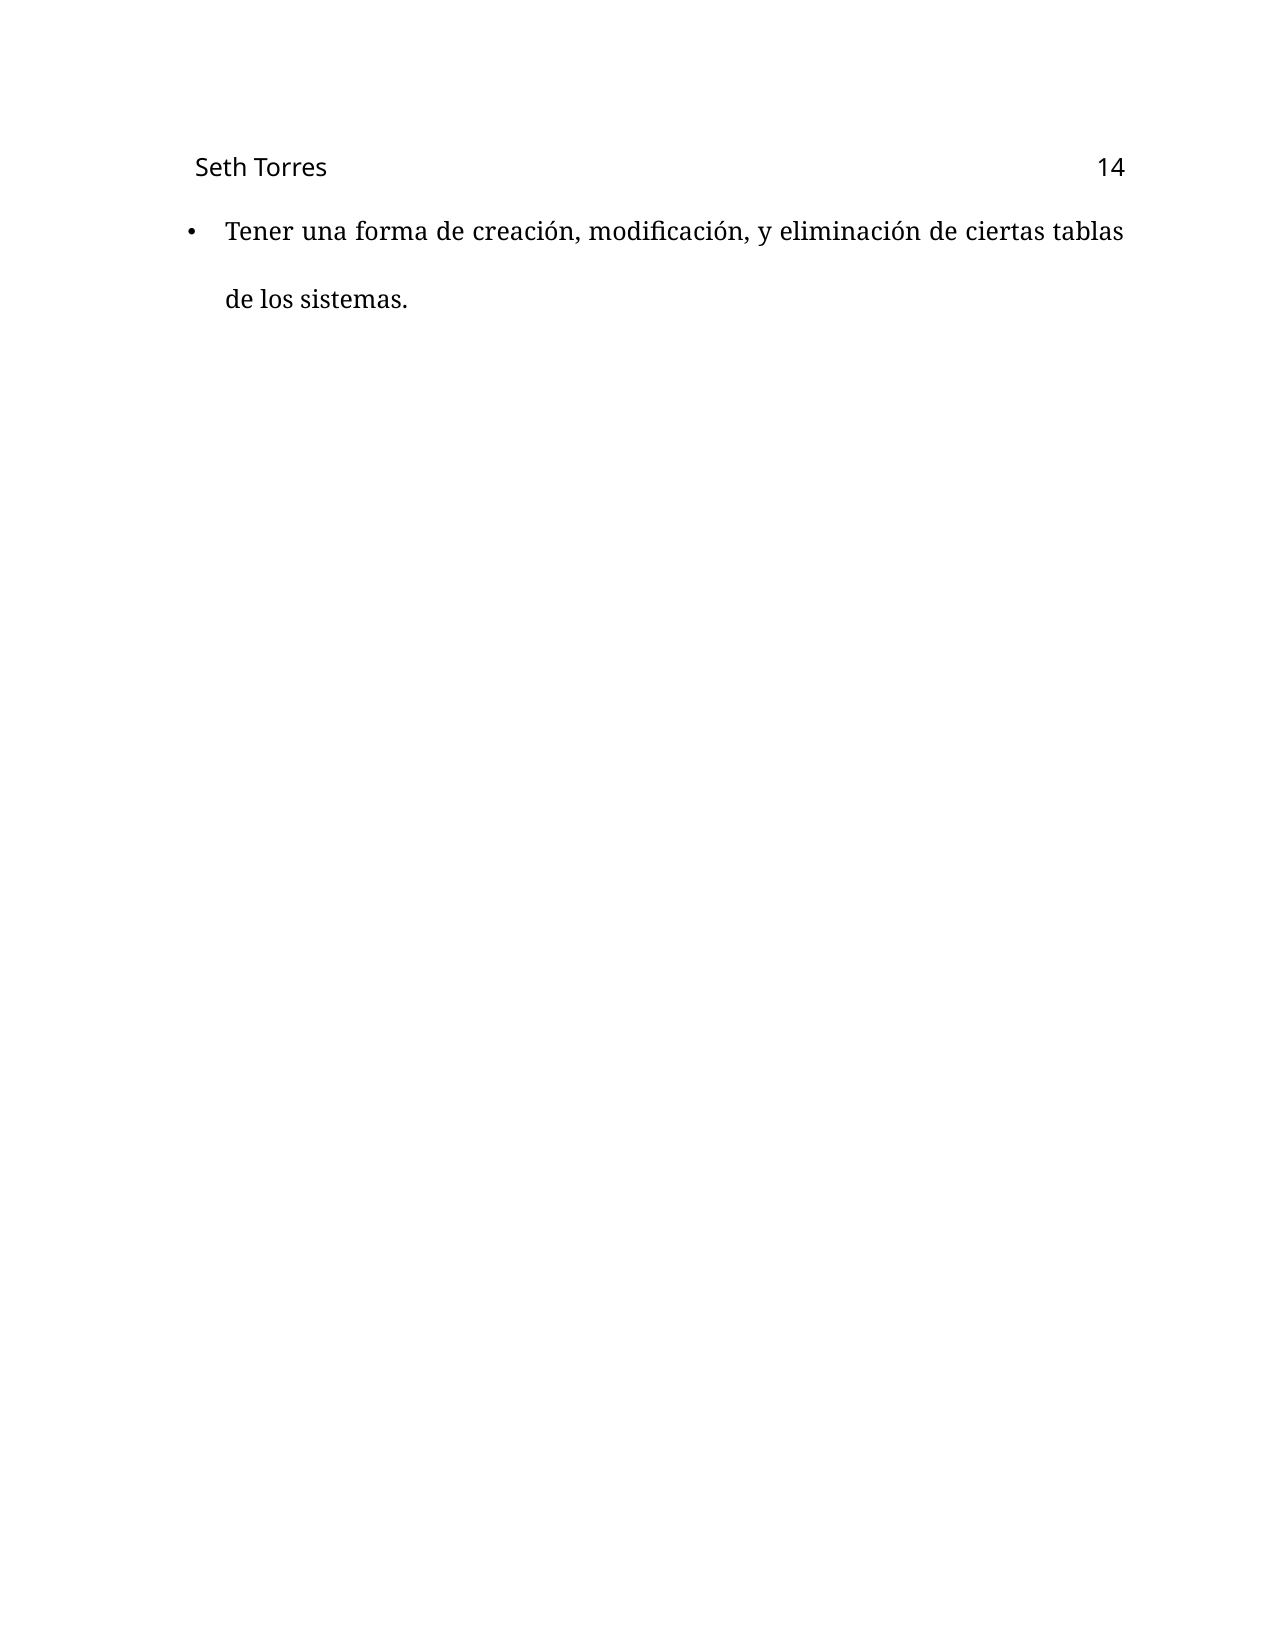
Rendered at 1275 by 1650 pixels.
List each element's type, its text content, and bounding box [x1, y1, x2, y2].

list Tener una forma de creación, modificación, y eliminación de ciertas tablas de los sistemas. [187, 213, 1125, 316]
